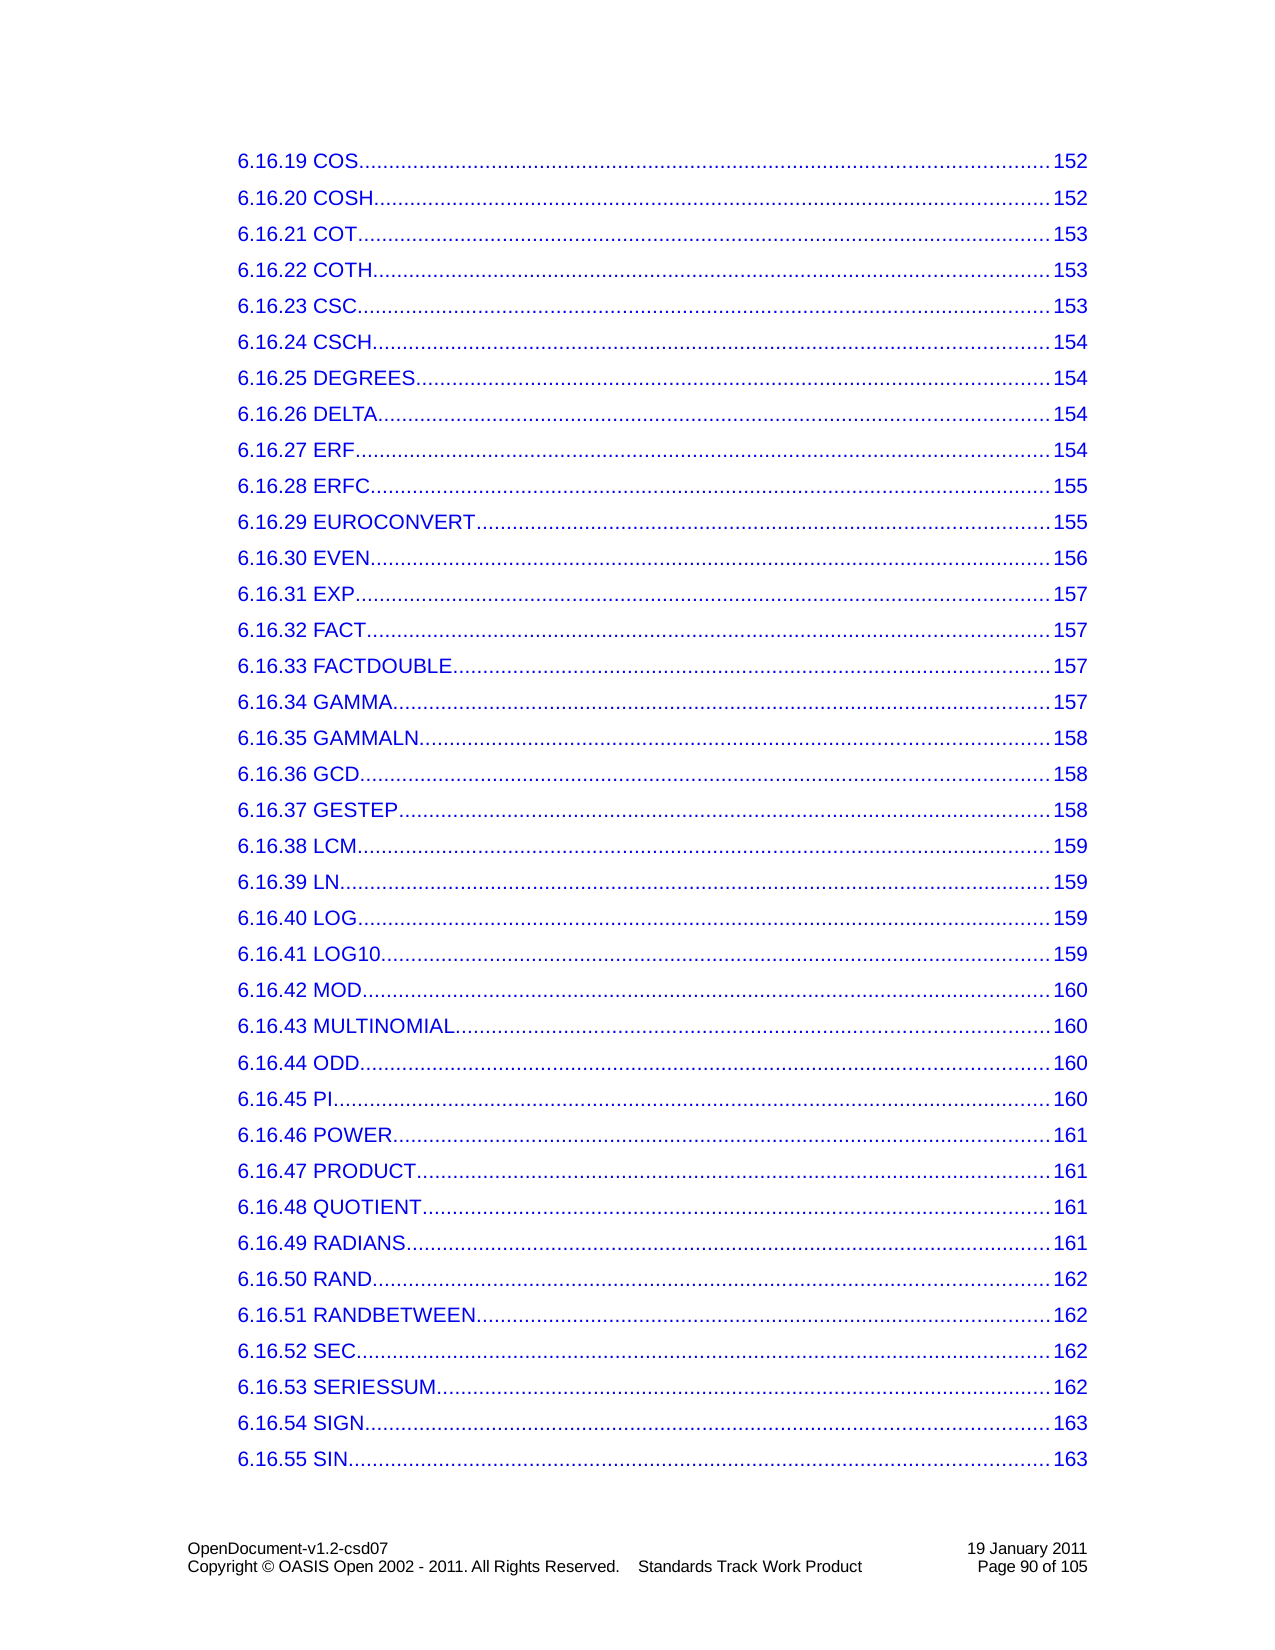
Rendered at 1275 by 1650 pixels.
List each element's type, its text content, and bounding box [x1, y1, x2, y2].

text 6.16.31 EXP 157 [237, 582, 1088, 606]
text 6.16.47 PRODUCT 161 [237, 1159, 1088, 1183]
text 6.16.43 MULTINOMIAL 160 [237, 1015, 1088, 1038]
text 6.16.35 GAMMALN 158 [237, 727, 1088, 750]
text 6.16.49 RADIANS 161 [237, 1231, 1088, 1255]
text 6.16.52 SEC 162 [237, 1339, 1088, 1363]
text 6.16.51 RANDBETWEEN 162 [237, 1303, 1088, 1327]
text 6.16.54 SIGN 163 [237, 1411, 1088, 1435]
text 6.16.55 SIN 163 [237, 1447, 1088, 1471]
text 6.16.41 LOG10 159 [237, 943, 1088, 966]
text 6.16.23 CSC 153 [237, 294, 1088, 318]
text 6.16.34 GAMMA 157 [237, 691, 1088, 714]
text 6.16.26 DELTA 154 [237, 402, 1088, 426]
text 6.16.22 COTH 153 [237, 258, 1088, 282]
text 6.16.40 LOG 159 [237, 907, 1088, 930]
text 6.16.44 ODD 160 [237, 1051, 1088, 1074]
text 6.16.36 GCD 158 [237, 763, 1088, 786]
text 6.16.38 LCM 159 [237, 835, 1088, 858]
text 6.16.21 COT 153 [237, 222, 1088, 246]
text 6.16.30 EVEN 156 [237, 546, 1088, 570]
text 6.16.24 CSCH 154 [237, 330, 1088, 354]
text 6.16.25 DEGREES 154 [237, 366, 1088, 390]
text 6.16.42 MOD 160 [237, 979, 1088, 1002]
text 6.16.39 LN 159 [237, 871, 1088, 894]
text 6.16.32 FACT 157 [237, 618, 1088, 642]
text 6.16.48 QUOTIENT 161 [237, 1195, 1088, 1219]
text 6.16.45 PI 160 [237, 1087, 1088, 1111]
text 6.16.29 EUROCONVERT 155 [237, 510, 1088, 534]
text 6.16.37 GESTEP 158 [237, 799, 1088, 822]
text 6.16.27 ERF 154 [237, 438, 1088, 462]
text 6.16.53 SERIESSUM 162 [237, 1375, 1088, 1399]
text 6.16.28 ERFC 155 [237, 474, 1088, 498]
text 6.16.50 RAND 162 [237, 1267, 1088, 1291]
text 6.16.20 COSH 152 [237, 186, 1088, 209]
text 6.16.33 FACTDOUBLE 157 [237, 654, 1088, 678]
text 6.16.46 POWER 161 [237, 1123, 1088, 1147]
text 6.16.19 COS 152 [237, 150, 1088, 173]
